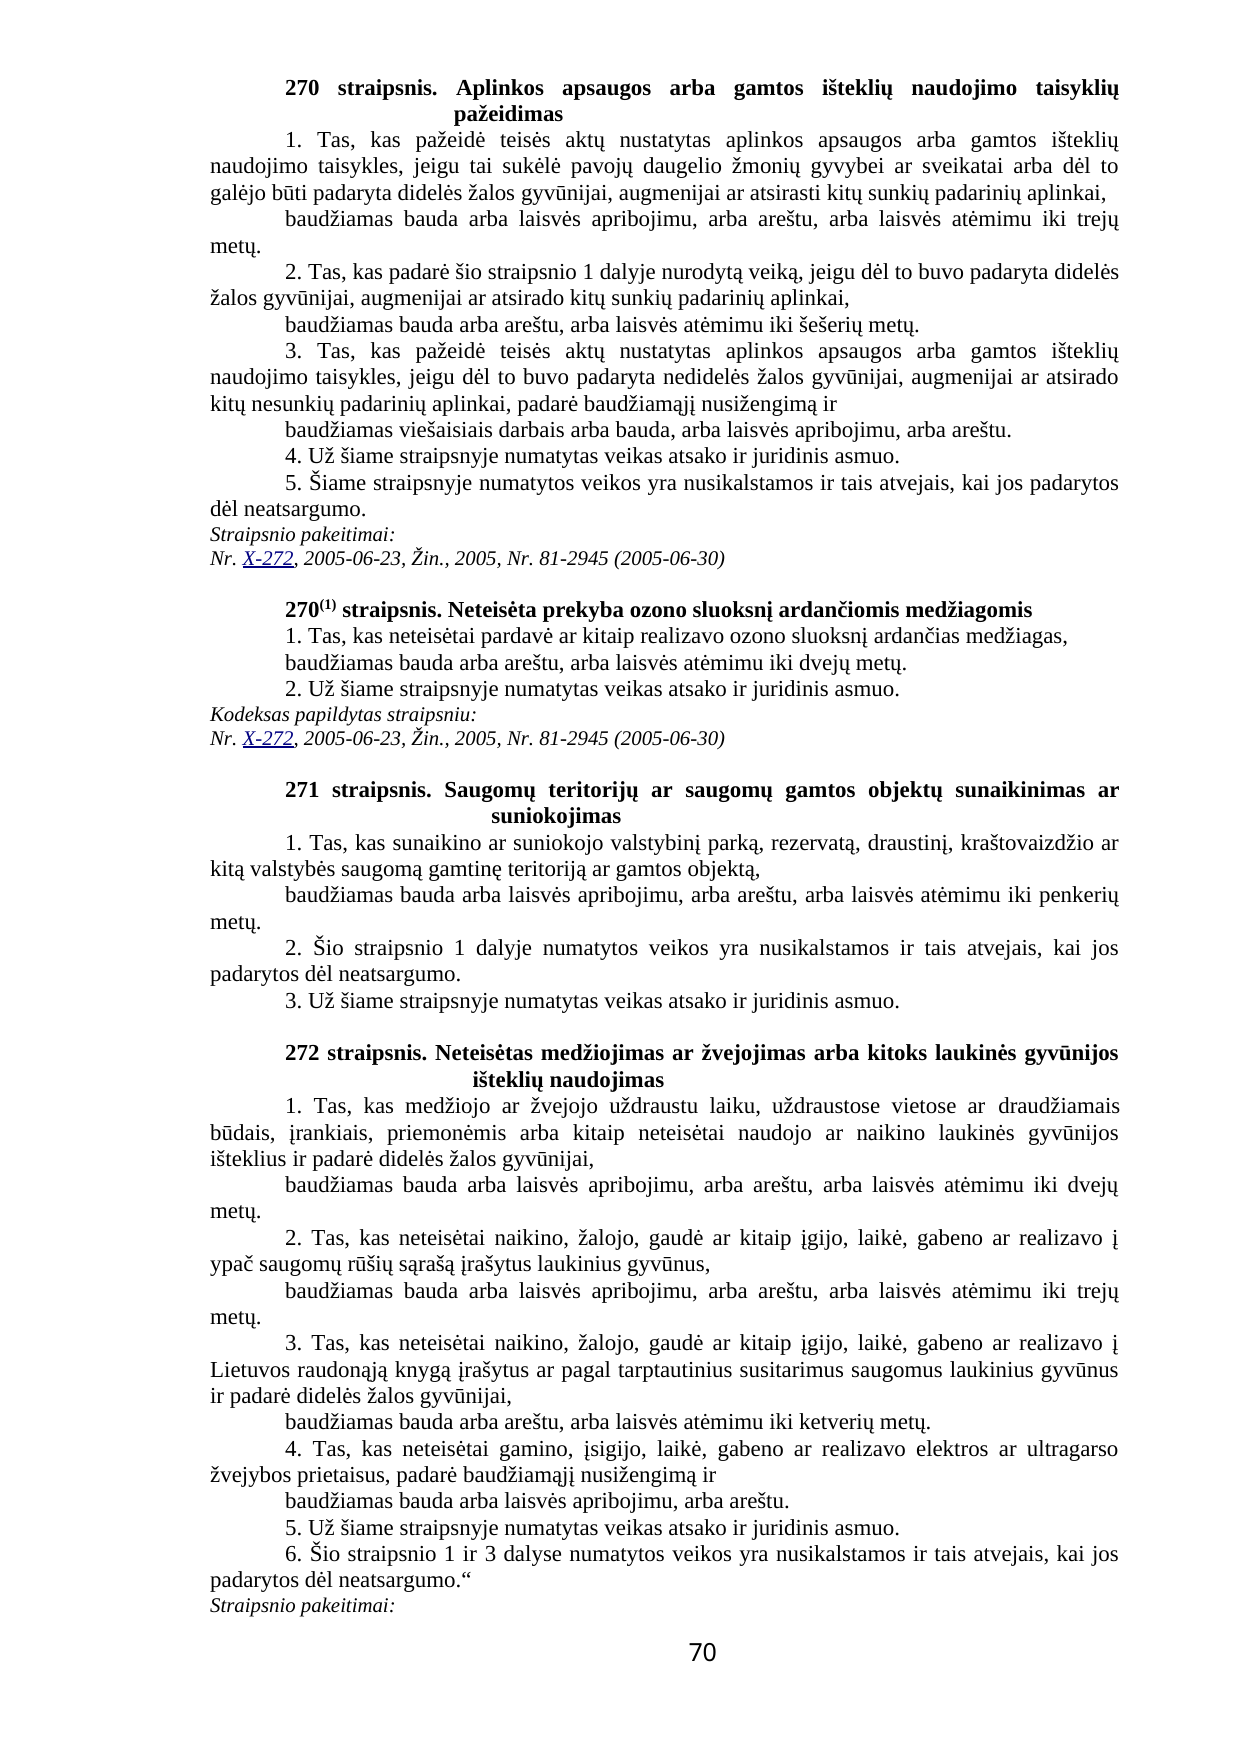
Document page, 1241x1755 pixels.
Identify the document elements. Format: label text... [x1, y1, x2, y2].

text 1. Tas, kas medžiojo ar žvejojo uždraustu laiku, uždraustose vietose ar draudžiamais būdais, įrankiais, priemonėmis arba kitaip neteisėtai naudojo ar naikino laukinės gyvūnijos išteklius ir padarė didelės žalos gyvūnijai, [210, 1092, 1120, 1171]
text 2. Tas, kas neteisėtai naikino, žalojo, gaudė ar kitaip įgijo, laikė, gabeno ar realizavo į ypač saugomų rūšių sąrašą įrašytus laukinius gyvūnus, [210, 1224, 1120, 1277]
text 272 straipsnis. Neteisėtas medžiojimas ar žvejojimas arba kitoks laukinės gyvūnijos išteklių naudojimas [285, 1039, 1120, 1092]
text 5. Šiame straipsnyje numatytos veikos yra nusikalstamos ir tais atvejais, kai jos padarytos dėl neatsargumo. [210, 469, 1120, 522]
text 1. Tas, kas neteisėtai pardavė ar kitaip realizavo ozono sluoksnį ardančias medžiagas, [210, 622, 1120, 649]
text 4. Už šiame straipsnyje numatytas veikas atsako ir juridinis asmuo. [210, 442, 1120, 469]
text 2. Šio straipsnio 1 dalyje numatytos veikos yra nusikalstamos ir tais atvejais, kai jos padarytos dėl neatsargumo. [210, 934, 1120, 987]
text 6. Šio straipsnio 1 ir 3 dalyse numatytos veikos yra nusikalstamos ir tais atvejais, kai jos padarytos dėl neatsargumo.“ [210, 1540, 1120, 1593]
text Straipsnio pakeitimai: [210, 1593, 1120, 1617]
text 3. Tas, kas pažeidė teisės aktų nustatytas aplinkos apsaugos arba gamtos išteklių naudojimo taisykles, jeigu dėl to buvo padaryta nedidelės žalos gyvūnijai, augmenijai ar atsirado kitų nesunkių padarinių aplinkai, padarė baudžiamąjį nusižengimą ir [210, 337, 1120, 416]
text baudžiamas bauda arba laisvės apribojimu, arba areštu. [210, 1487, 1120, 1514]
text baudžiamas bauda arba areštu, arba laisvės atėmimu iki šešerių metų. [210, 311, 1120, 337]
text 270 straipsnis. Aplinkos apsaugos arba gamtos išteklių naudojimo taisyklių pažeidimas [285, 73, 1120, 126]
text 1. Tas, kas sunaikino ar suniokojo valstybinį parką, rezervatą, draustinį, kraštovaizdžio ar kitą valstybės saugomą gamtinę teritoriją ar gamtos objektą, [210, 829, 1120, 881]
text baudžiamas bauda arba laisvės apribojimu, arba areštu, arba laisvės atėmimu iki penkerių metų. [210, 881, 1120, 934]
text 1. Tas, kas pažeidė teisės aktų nustatytas aplinkos apsaugos arba gamtos išteklių naudojimo taisykles, jeigu tai sukėlė pavojų daugelio žmonių gyvybei ar sveikatai arba dėl to galėjo būti padaryta didelės žalos gyvūnijai, augmenijai ar atsirasti kitų sunkių padarinių aplinkai, [210, 126, 1120, 205]
text Nr. X-272, 2005-06-23, Žin., 2005, Nr. 81-2945 (2005-06-30) [210, 546, 1120, 570]
text 3. Už šiame straipsnyje numatytas veikas atsako ir juridinis asmuo. [210, 987, 1120, 1013]
text 270(1) straipsnis. Neteisėta prekyba ozono sluoksnį ardančiomis medžiagomis [210, 596, 1120, 622]
text baudžiamas bauda arba areštu, arba laisvės atėmimu iki ketverių metų. [210, 1408, 1120, 1435]
text 3. Tas, kas neteisėtai naikino, žalojo, gaudė ar kitaip įgijo, laikė, gabeno ar realizavo į Lietuvos raudonąją knygą įrašytus ar pagal tarptautinius susitarimus saugomus laukinius gyvūnus ir padarė didelės žalos gyvūnijai, [210, 1329, 1120, 1408]
text Kodeksas papildytas straipsniu: [210, 701, 1120, 726]
text Straipsnio pakeitimai: [210, 522, 1120, 546]
text baudžiamas bauda arba laisvės apribojimu, arba areštu, arba laisvės atėmimu iki dvejų metų. [210, 1171, 1120, 1224]
text baudžiamas bauda arba laisvės apribojimu, arba areštu, arba laisvės atėmimu iki trejų metų. [210, 1277, 1120, 1329]
text baudžiamas viešaisiais darbais arba bauda, arba laisvės apribojimu, arba areštu. [210, 416, 1120, 442]
text 2. Tas, kas padarė šio straipsnio 1 dalyje nurodytą veiką, jeigu dėl to buvo padaryta didelės žalos gyvūnijai, augmenijai ar atsirado kitų sunkių padarinių aplinkai, [210, 258, 1120, 311]
text 4. Tas, kas neteisėtai gamino, įsigijo, laikė, gabeno ar realizavo elektros ar ultragarso žvejybos prietaisus, padarė baudžiamąjį nusižengimą ir [210, 1435, 1120, 1487]
text Nr. X-272, 2005-06-23, Žin., 2005, Nr. 81-2945 (2005-06-30) [210, 726, 1120, 749]
text 271 straipsnis. Saugomų teritorijų ar saugomų gamtos objektų sunaikinimas ar suniokojimas [285, 776, 1120, 829]
text 5. Už šiame straipsnyje numatytas veikas atsako ir juridinis asmuo. [210, 1514, 1120, 1540]
text 2. Už šiame straipsnyje numatytas veikas atsako ir juridinis asmuo. [210, 675, 1120, 701]
text baudžiamas bauda arba laisvės apribojimu, arba areštu, arba laisvės atėmimu iki trejų metų. [210, 205, 1120, 258]
text baudžiamas bauda arba areštu, arba laisvės atėmimu iki dvejų metų. [210, 649, 1120, 675]
